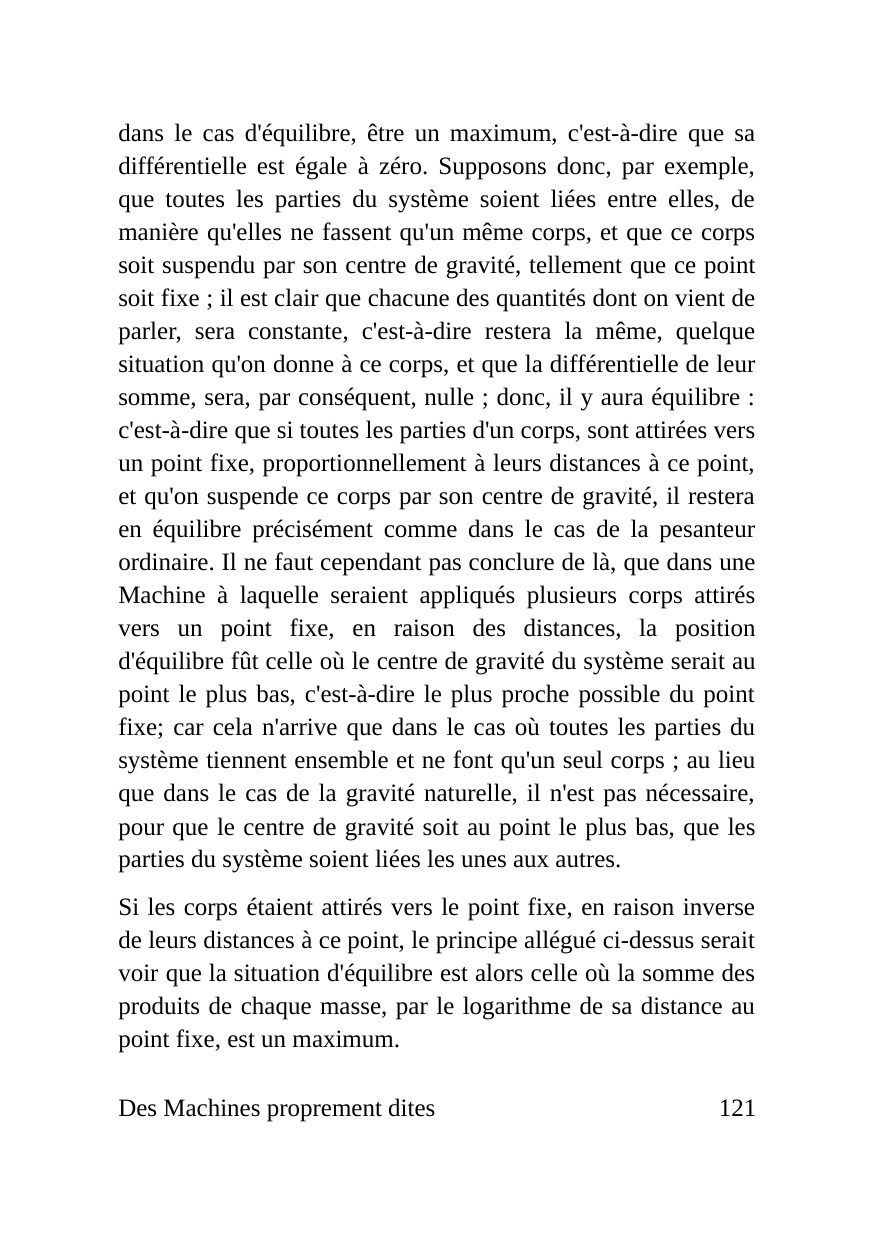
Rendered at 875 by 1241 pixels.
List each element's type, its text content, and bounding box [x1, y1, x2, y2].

text dans le cas d'équilibre, être un maximum, c'est-à-dire que sa différentielle est égale à zéro. Supposons donc, par exemple, que toutes les parties du système soient liées entre elles, de manière qu'elles ne fassent qu'un même corps, et que ce corps soit suspendu par son centre de gravité, tellement que ce point soit fixe ; il est clair que chacune des quantités dont on vient de parler, sera constante, c'est-à-dire restera la même, quelque situation qu'on donne à ce corps, et que la différentielle de leur somme, sera, par conséquent, nulle ; donc, il y aura équilibre : c'est-à-dire que si toutes les parties d'un corps, sont attirées vers un point fixe, proportionnellement à leurs distances à ce point, et qu'on suspende ce corps par son centre de gravité, il restera en équilibre précisément comme dans le cas de la pesanteur ordinaire. Il ne faut cependant pas conclure de là, que dans une Machine à laquelle seraient appliqués plusieurs corps attirés vers un point fixe, en raison des distances, la position d'équilibre fût celle où le centre de gravité du système serait au point le plus bas, c'est-à-dire le plus proche possible du point fixe; car cela n'arrive que dans le cas où toutes les parties du système tiennent ensemble et ne font qu'un seul corps ; au lieu que dans le cas de la gravité naturelle, il n'est pas nécessaire, pour que le centre de gravité soit au point le plus bas, que les parties du système soient liées les unes aux autres. [118, 118, 756, 873]
text Si les corps étaient attirés vers le point fixe, en raison inverse de leurs distances à ce point, le principe allégué ci-dessus serait voir que la situation d'équilibre est alors celle où la somme des produits de chaque masse, par le logarithme de sa distance au point fixe, est un maximum. [118, 892, 756, 1053]
